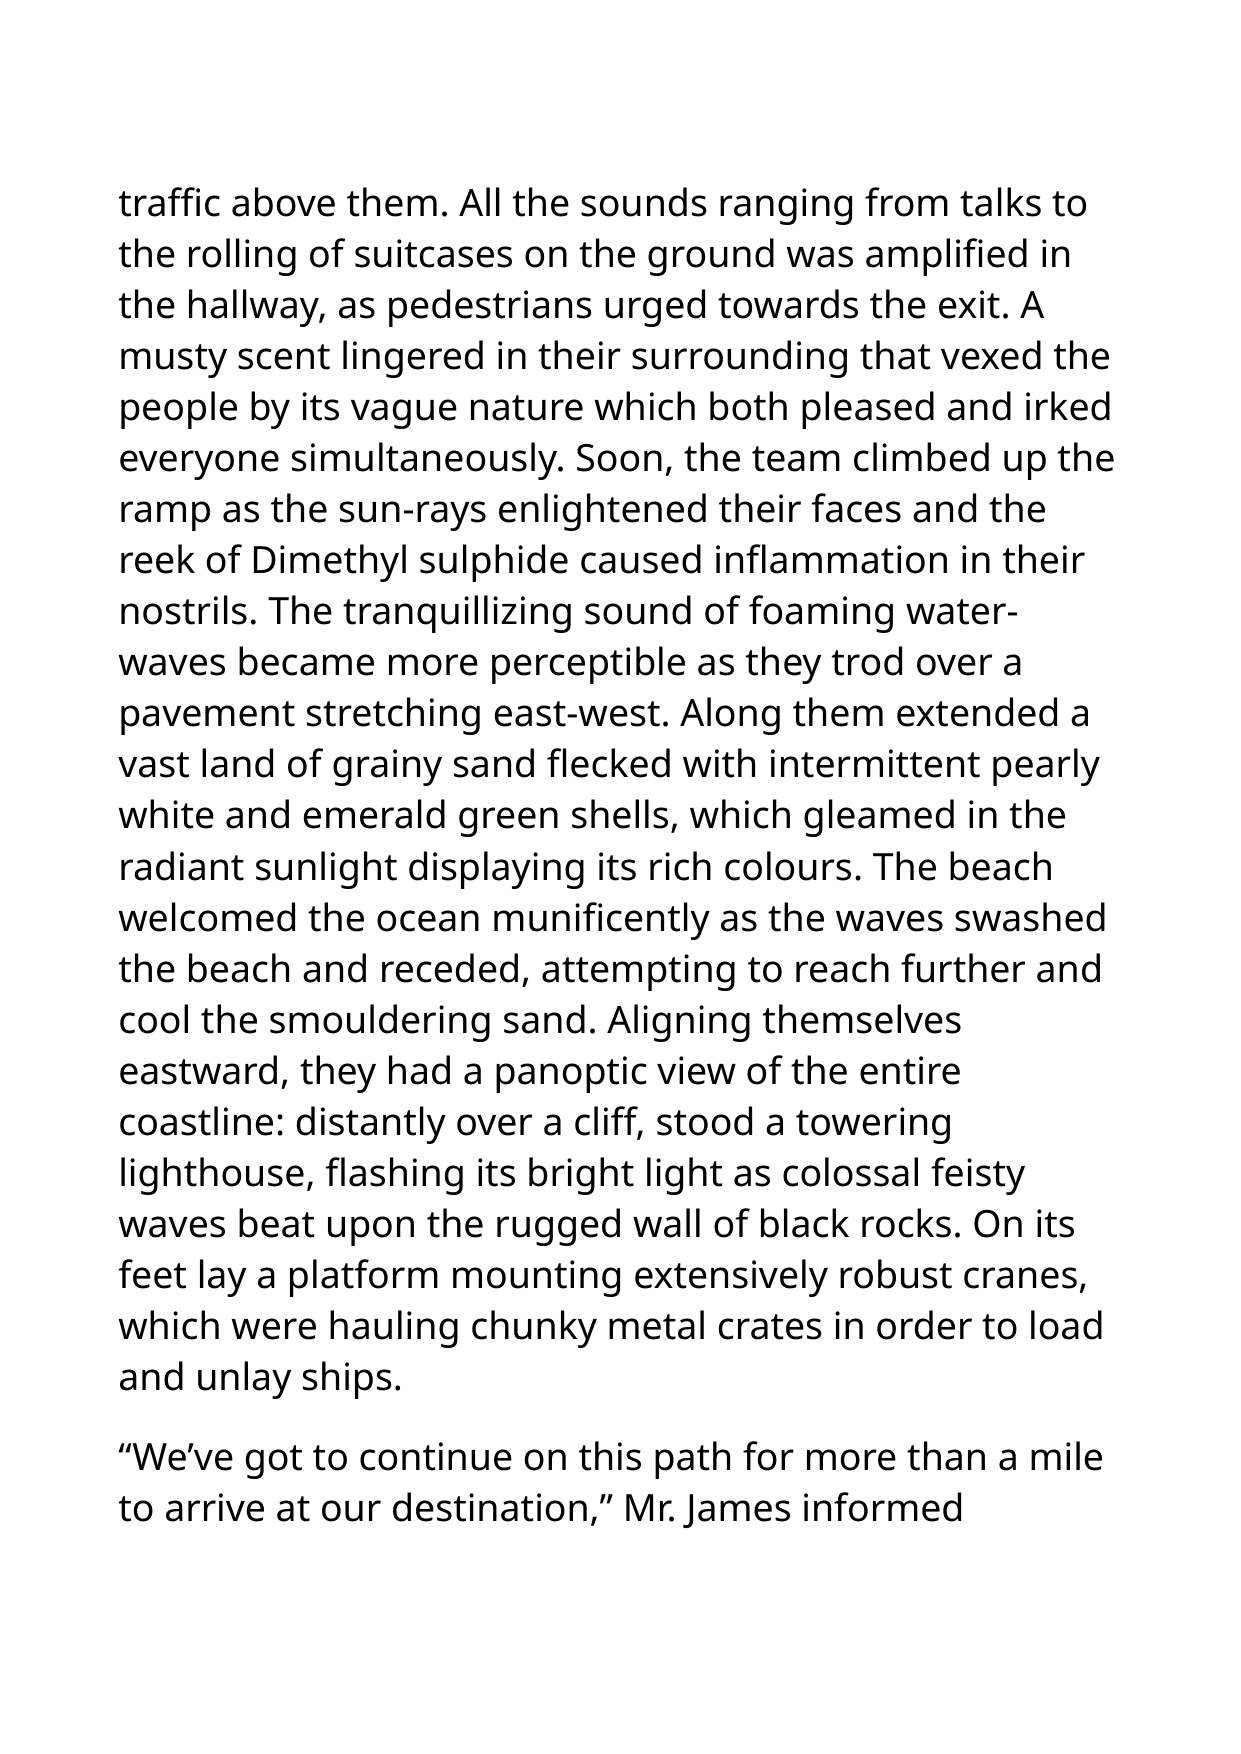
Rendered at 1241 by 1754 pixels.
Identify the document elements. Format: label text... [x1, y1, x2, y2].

text traffic above them. All the sounds ranging from talks to the rolling of suitcases on the ground was amplified in the hallway, as pedestrians urged towards the exit. A musty scent lingered in their surrounding that vexed the people by its vague nature which both pleased and irked everyone simultaneously. Soon, the team climbed up the ramp as the sun-rays enlightened their faces and the reek of Dimethyl sulphide caused inflammation in their nostrils. The tranquillizing sound of foaming water-waves became more perceptible as they trod over a pavement stretching east-west. Along them extended a vast land of grainy sand flecked with intermittent pearly white and emerald green shells, which gleamed in the radiant sunlight displaying its rich colours. The beach welcomed the ocean munificently as the waves swashed the beach and receded, attempting to reach further and cool the smouldering sand. Aligning themselves eastward, they had a panoptic view of the entire coastline: distantly over a cliff, stood a towering lighthouse, flashing its bright light as colossal feisty waves beat upon the rugged wall of black rocks. On its feet lay a platform mounting extensively robust cranes, which were hauling chunky metal crates in order to load and unlay ships. [118, 176, 1122, 1401]
text “We’ve got to continue on this path for more than a mile to arrive at our destination,” Mr. James informed [118, 1430, 1122, 1532]
